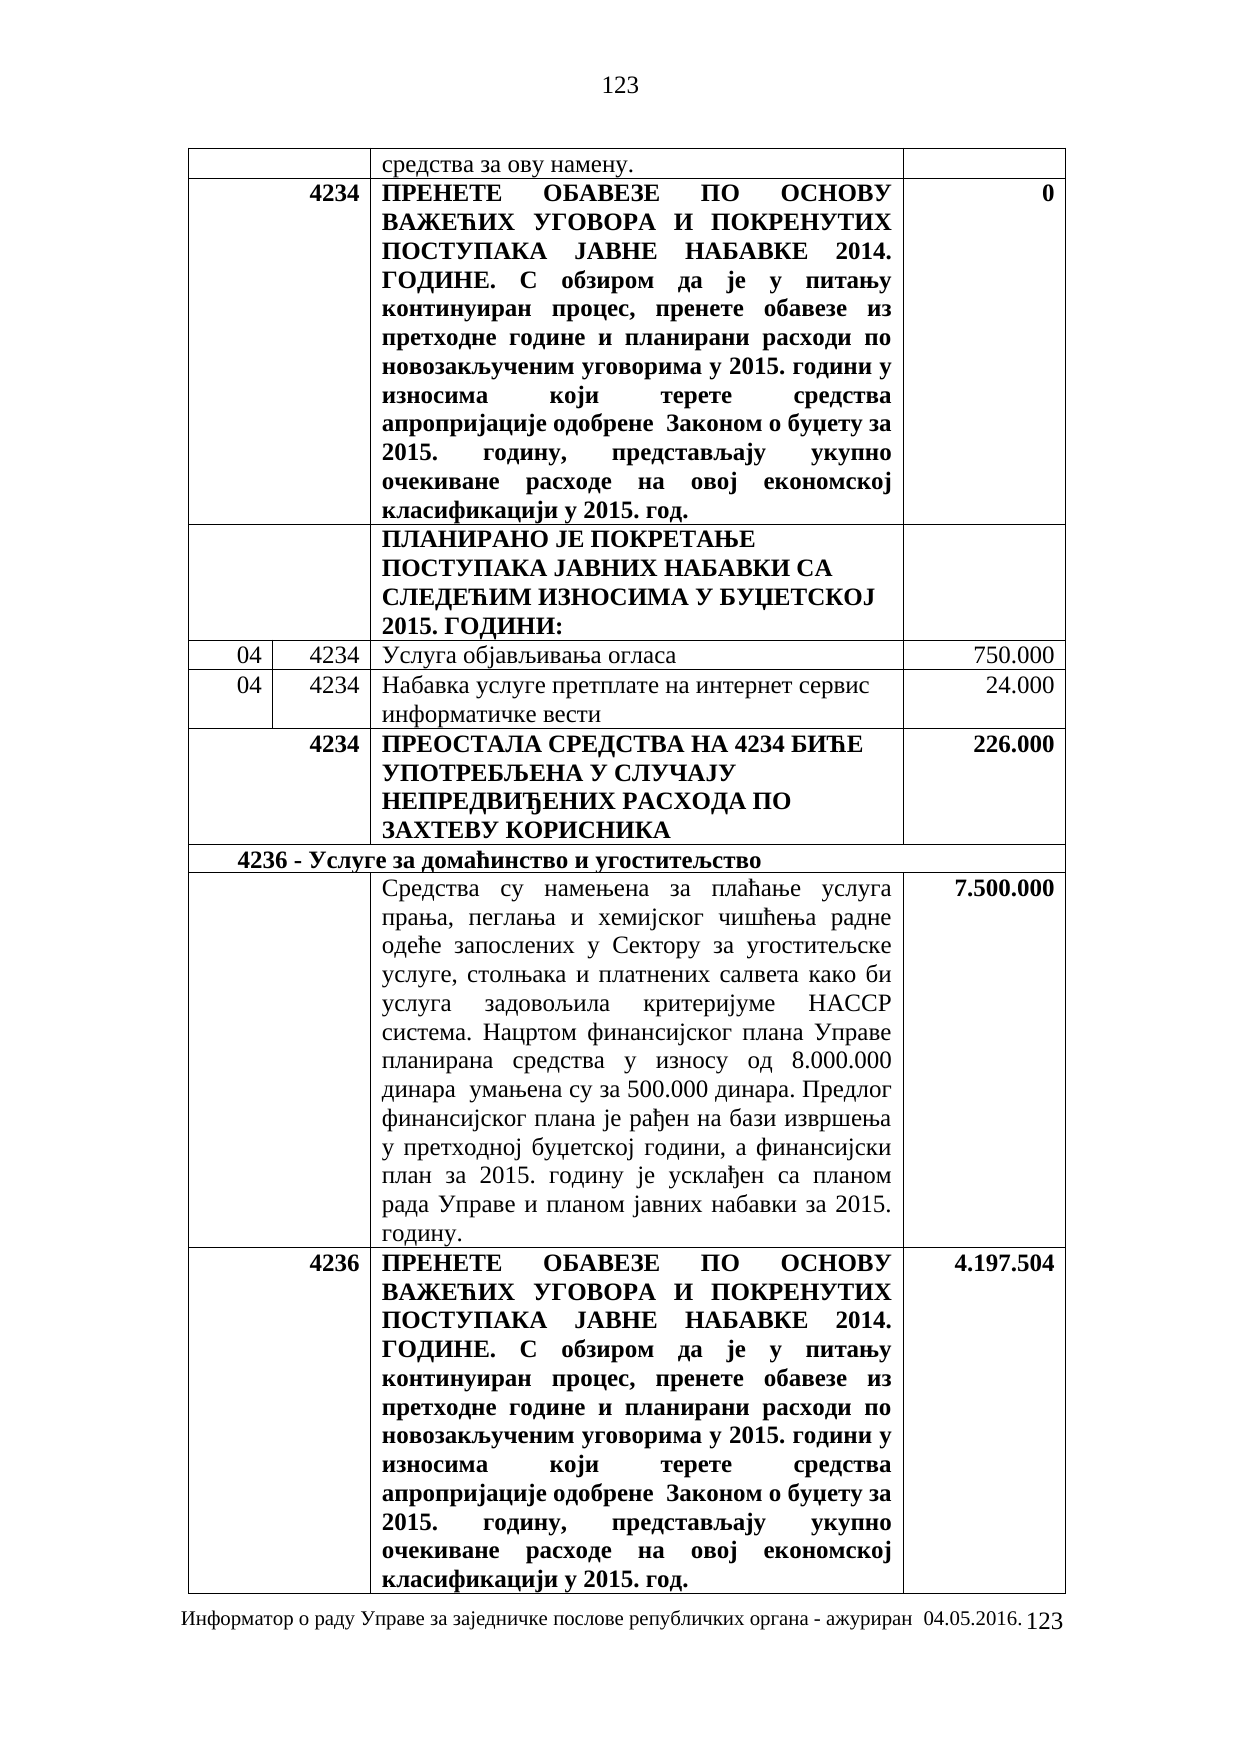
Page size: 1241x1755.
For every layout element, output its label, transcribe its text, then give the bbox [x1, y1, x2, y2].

table_cell 4234 [273, 641, 370, 669]
table_cell 04 [189, 641, 272, 669]
table_cell [904, 149, 1065, 177]
table_cell ПРЕНЕТЕ ОБАВЕЗЕ ПО ОСНОВУ ВАЖЕЋИХ УГОВОРА И ПОКРЕНУТИХ ПОСТУПАКА ЈАВНЕ НАБАВКЕ 2014. ГОДИНЕ. С обзиром да је у питању континуиран процес, пренете обавезе из претходне године и планирани расходи по новозакљученим уговорима у 2015. години у износима који терете средства апропријације одобрене Законом о буџету за 2015. годину, представљају укупно очекиване расходе на овој економској класификацији у 2015. год. [371, 179, 903, 523]
table_cell 24.000 [904, 670, 1065, 728]
table_cell [189, 149, 370, 177]
table_cell 4234 [273, 670, 370, 728]
table_cell 226.000 [904, 729, 1065, 844]
table_cell средства за ову намену. [371, 149, 903, 177]
table_cell 4236 [189, 1248, 370, 1593]
table_cell [189, 873, 370, 1247]
table_cell ПРЕНЕТЕ ОБАВЕЗЕ ПО ОСНОВУ ВАЖЕЋИХ УГОВОРА И ПОКРЕНУТИХ ПОСТУПАКА ЈАВНЕ НАБАВКЕ 2014. ГОДИНЕ. С обзиром да је у питању континуиран процес, пренете обавезе из претходне године и планирани расходи по новозакљученим уговорима у 2015. години у износима који терете средства апропријације одобрене Законом о буџету за 2015. годину, представљају укупно очекиване расходе на овој економској класификацији у 2015. год. [371, 1248, 903, 1593]
table_cell 4234 [189, 179, 370, 523]
table_cell [189, 525, 370, 639]
table_cell 04 [189, 670, 272, 728]
table_cell Набавка услуге претплате на интернет сервис информатичке вести [371, 670, 903, 728]
table_cell 4236 - Услуге за домаћинство и угоститељство [189, 845, 1065, 872]
table_cell ПРЕОСТАЛА СРЕДСТВА НА 4234 БИЋЕ УПОТРЕБЉЕНА У СЛУЧАЈУ НЕПРЕДВИЂЕНИХ РАСХОДА ПО ЗАХТЕВУ КОРИСНИКА [371, 729, 903, 844]
table_cell [904, 525, 1065, 639]
table_cell ПЛАНИРАНО ЈЕ ПОКРЕТАЊЕ ПОСТУПАКА ЈАВНИХ НАБАВКИ СА СЛЕДЕЋИМ ИЗНОСИМА У БУЏЕТСКОЈ 2015. ГОДИНИ: [371, 525, 903, 639]
table_cell 750.000 [904, 641, 1065, 669]
table_cell 0 [904, 179, 1065, 523]
table_cell 7.500.000 [904, 873, 1065, 1247]
table_cell 4234 [189, 729, 370, 844]
table_cell Средства су намењена за плаћање услуга прања, пеглања и хемијског чишћења радне одеће запослених у Сектору за угоститељске услуге, столњака и платнених салвета како би услуга задовољила критеријуме НАССР система. Нацртом финансијског плана Управе планирана средства у износу од 8.000.000 динара умањена су за 500.000 динара. Предлог финансијског плана је рађен на бази извршења у претходној буџетској години, а финансијски план за 2015. годину је усклађен са планом рада Управе и планом јавних набавки за 2015. годину. [371, 873, 903, 1247]
table_cell 4.197.504 [904, 1248, 1065, 1593]
table_cell Услуга објављивања огласа [371, 641, 903, 669]
